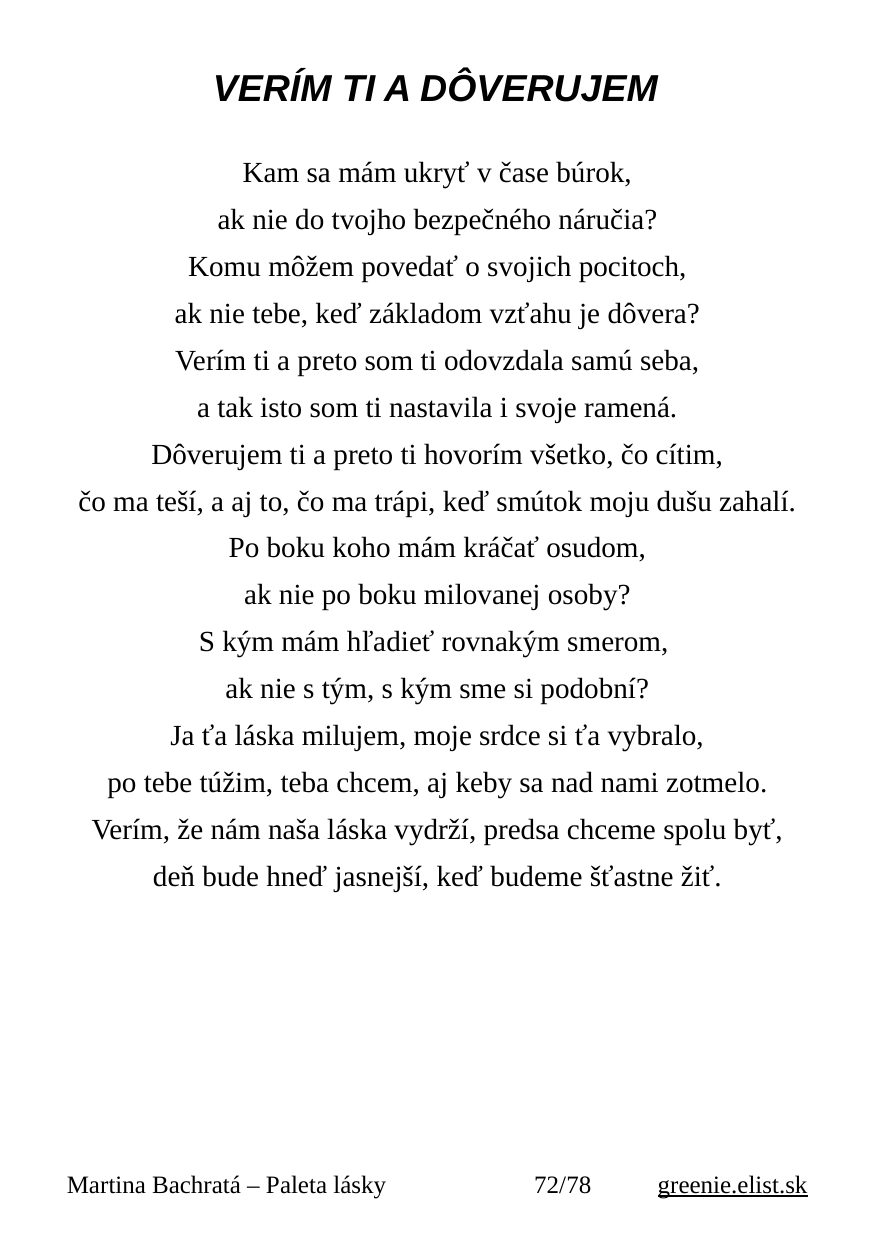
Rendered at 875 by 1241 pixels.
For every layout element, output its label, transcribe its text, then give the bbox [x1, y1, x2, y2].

text a tak isto som ti nastavila i svoje ramená. [41, 390, 833, 423]
text deň bude hneď jasnejší, keď budeme šťastne žiť. [41, 859, 833, 892]
text ak nie po boku milovanej osoby? [41, 577, 833, 611]
text čo ma teší, a aj to, čo ma trápi, keď smútok moju dušu zahalí. [41, 484, 833, 517]
text Verím, že nám naša láska vydrží, predsa chceme spolu byť, [41, 812, 833, 845]
text ak nie tebe, keď základom vzťahu je dôvera? [41, 296, 833, 330]
text po tebe túžim, teba chcem, aj keby sa nad nami zotmelo. [41, 765, 833, 798]
text S kým mám hľadieť rovnakým smerom, [41, 624, 833, 658]
text Kam sa mám ukryť v čase búrok, [41, 156, 833, 189]
subtitle VERÍM TI A DÔVERUJEM [41, 66, 833, 109]
text ak nie s tým, s kým sme si podobní? [41, 671, 833, 705]
text ak nie do tvojho bezpečného náručia? [41, 202, 833, 236]
text Dôverujem ti a preto ti hovorím všetko, čo cítim, [41, 437, 833, 470]
text Komu môžem povedať o svojich pocitoch, [41, 249, 833, 283]
text Po boku koho mám kráčať osudom, [41, 531, 833, 564]
text Verím ti a preto som ti odovzdala samú seba, [41, 343, 833, 377]
text Ja ťa láska milujem, moje srdce si ťa vybralo, [41, 718, 833, 752]
